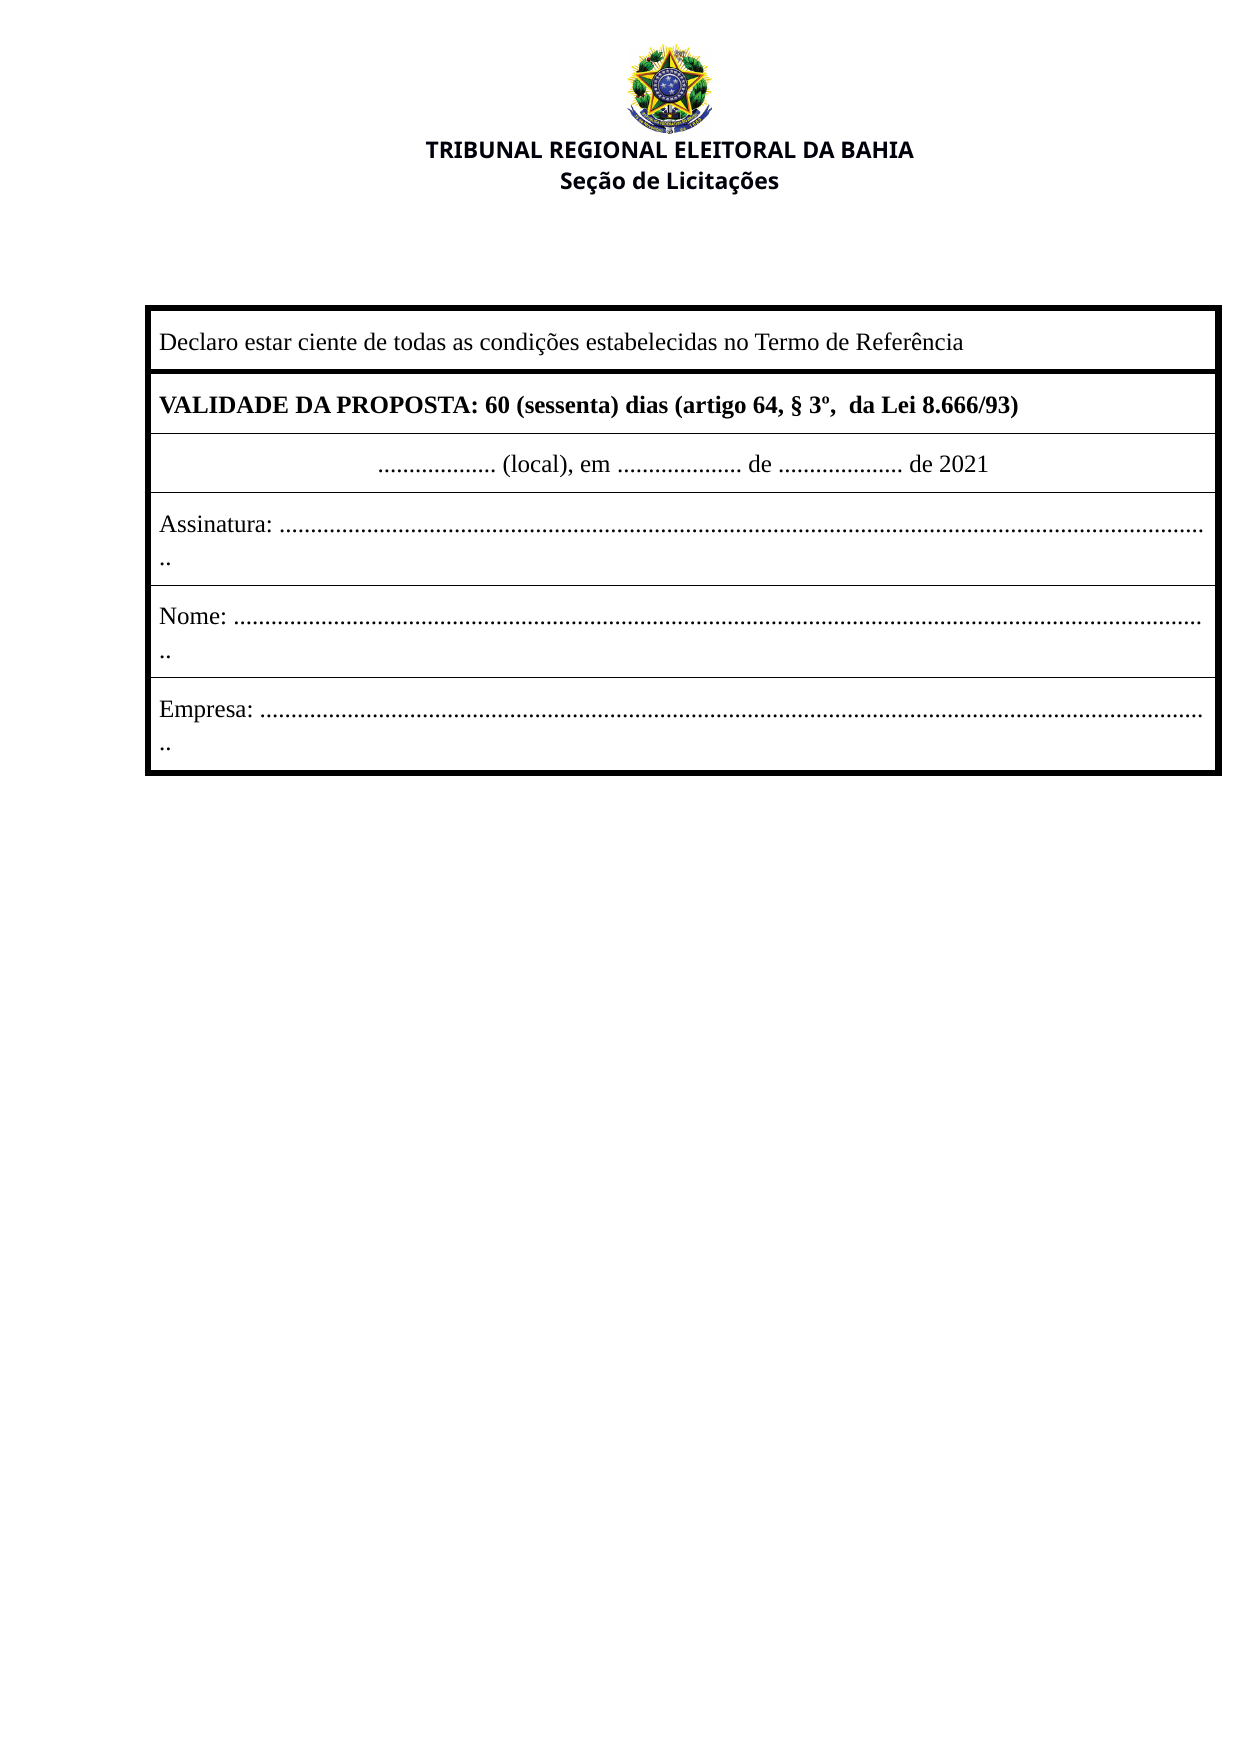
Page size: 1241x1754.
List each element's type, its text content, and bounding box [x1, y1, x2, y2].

table_header Declaro estar ciente de todas as condições estabelecidas no Termo de Referência [151, 311, 1215, 369]
table_cell Empresa: ......................................................................................................................................................... [151, 678, 1215, 770]
table_cell ................... (local), em .................... de .................... de 2021 [151, 434, 1215, 492]
table_cell Nome: ............................................................................................................................................................. [151, 586, 1215, 677]
table_cell VALIDADE DA PROPOSTA: 60 (sessenta) dias (artigo 64, § 3º, da Lei 8.666/93) [151, 374, 1215, 432]
table_cell Assinatura: ...................................................................................................................................................... [151, 493, 1215, 584]
